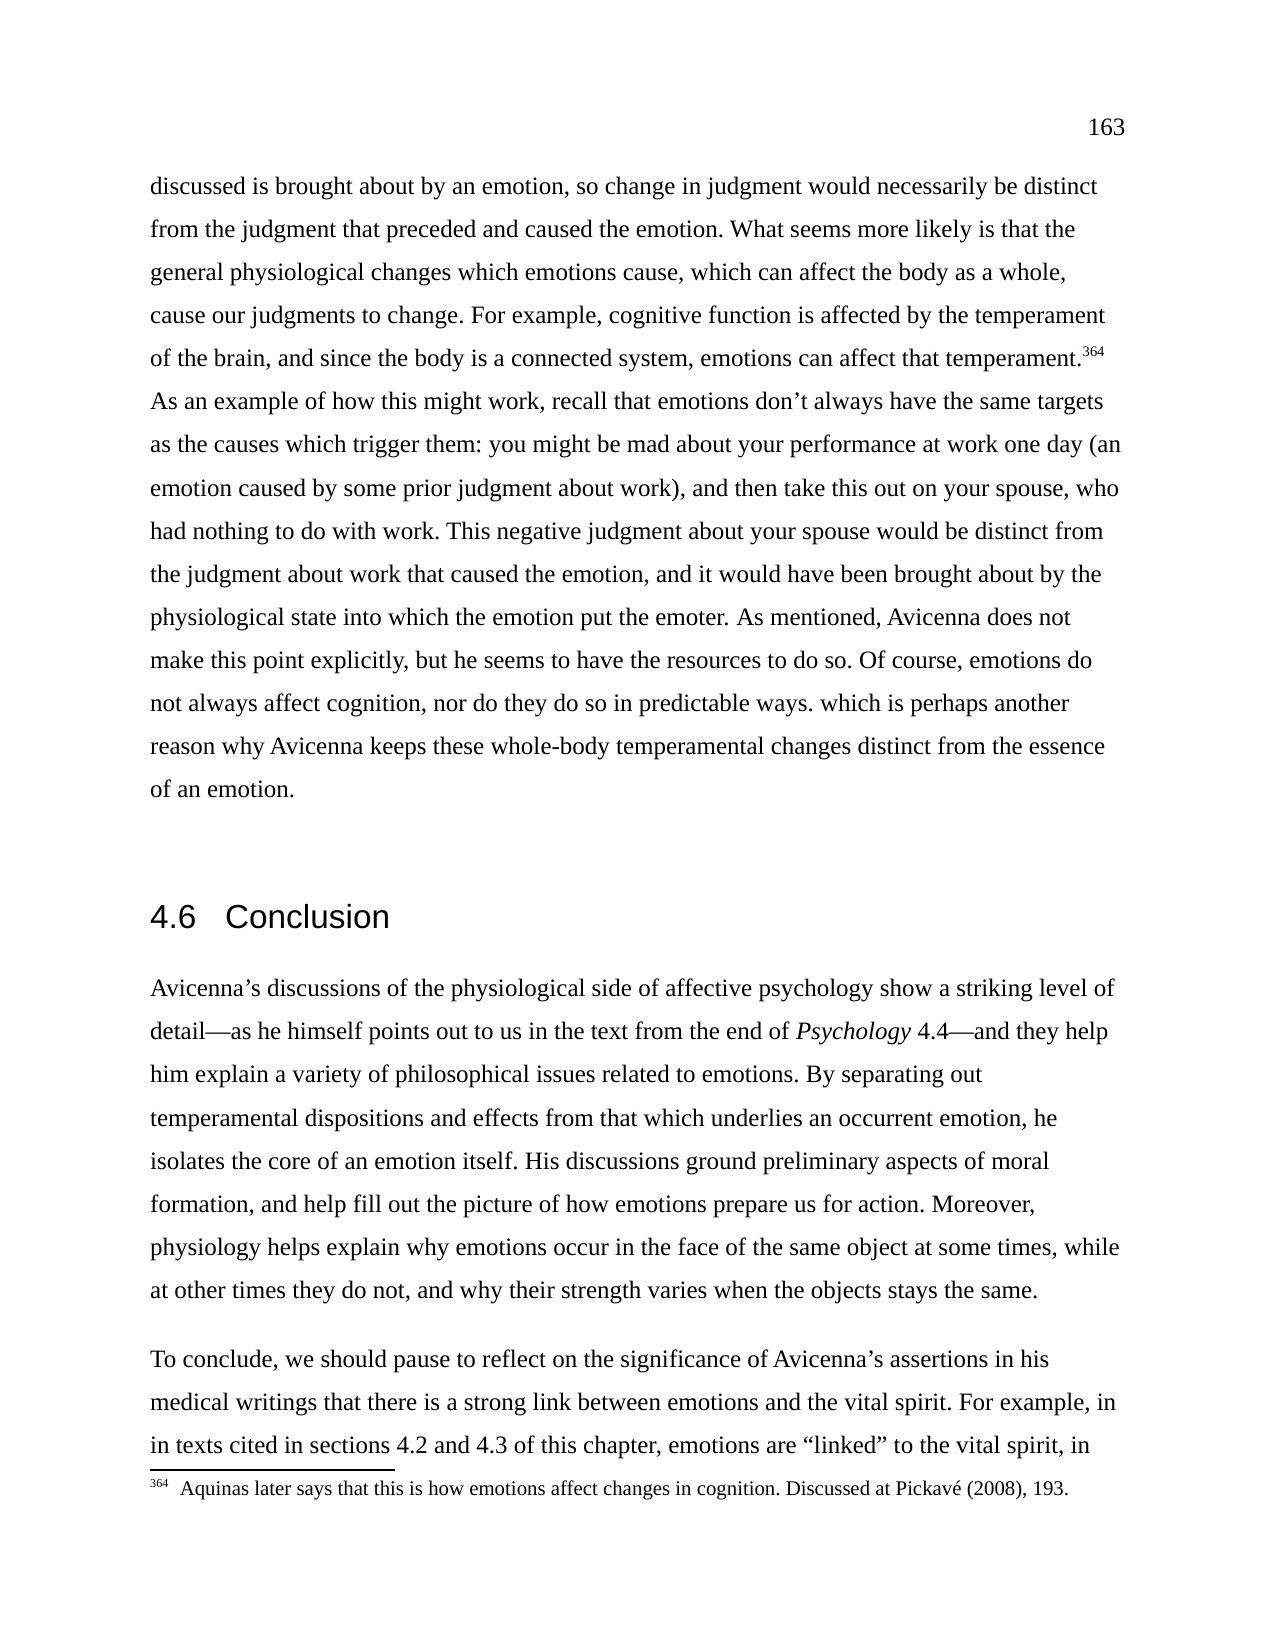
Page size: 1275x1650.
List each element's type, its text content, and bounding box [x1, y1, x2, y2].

text Aquinas later says that this is how emotions affect changes in cognition. Discussed at Pickavé (2008), 193. [150, 1476, 1125, 1500]
text To conclude, we should pause to reflect on the significance of Avicenna’s assertions in his medical writings that there is a strong link between emotions and the vital spirit. For example, in in texts cited in sections 4.2 and 4.3 of this chapter, emotions are “linked” to the vital spirit, in [150, 1344, 1125, 1459]
text discussed is brought about by an emotion, so change in judgment would necessarily be distinct from the judgment that preceded and caused the emotion. What seems more likely is that the general physiological changes which emotions cause, which can affect the body as a whole, cause our judgments to change. For example, cognitive function is affected by the temperament of the brain, and since the body is a connected system, emotions can affect that temperament. As an example of how this might work, recall that emotions don’t always have the same targets as the causes which trigger them: you might be mad about your performance at work one day (an emotion caused by some prior judgment about work), and then take this out on your spouse, who had nothing to do with work. This negative judgment about your spouse would be distinct from the judgment about work that caused the emotion, and it would have been brought about by the physiological state into which the emotion put the emoter. As mentioned, Avicenna does not make this point explicitly, but he seems to have the resources to do so. Of course, emotions do not always affect cognition, nor do they do so in predictable ways. which is perhaps another reason why Avicenna keeps these whole-body temperamental changes distinct from the essence of an emotion. [150, 171, 1125, 803]
text Avicenna’s discussions of the physiological side of affective psychology show a striking level of detail—as he himself points out to us in the text from the end of Psychology 4.4—and they help him explain a variety of philosophical issues related to emotions. By separating out temperamental dispositions and effects from that which underlies an occurrent emotion, he isolates the core of an emotion itself. His discussions ground preliminary aspects of moral formation, and help fill out the picture of how emotions prepare us for action. Moreover, physiology helps explain why emotions occur in the face of the same object at some times, while at other times they do not, and why their strength varies when the objects stays the same. [150, 973, 1125, 1304]
subtitle 4.6 Conclusion [150, 897, 1125, 936]
